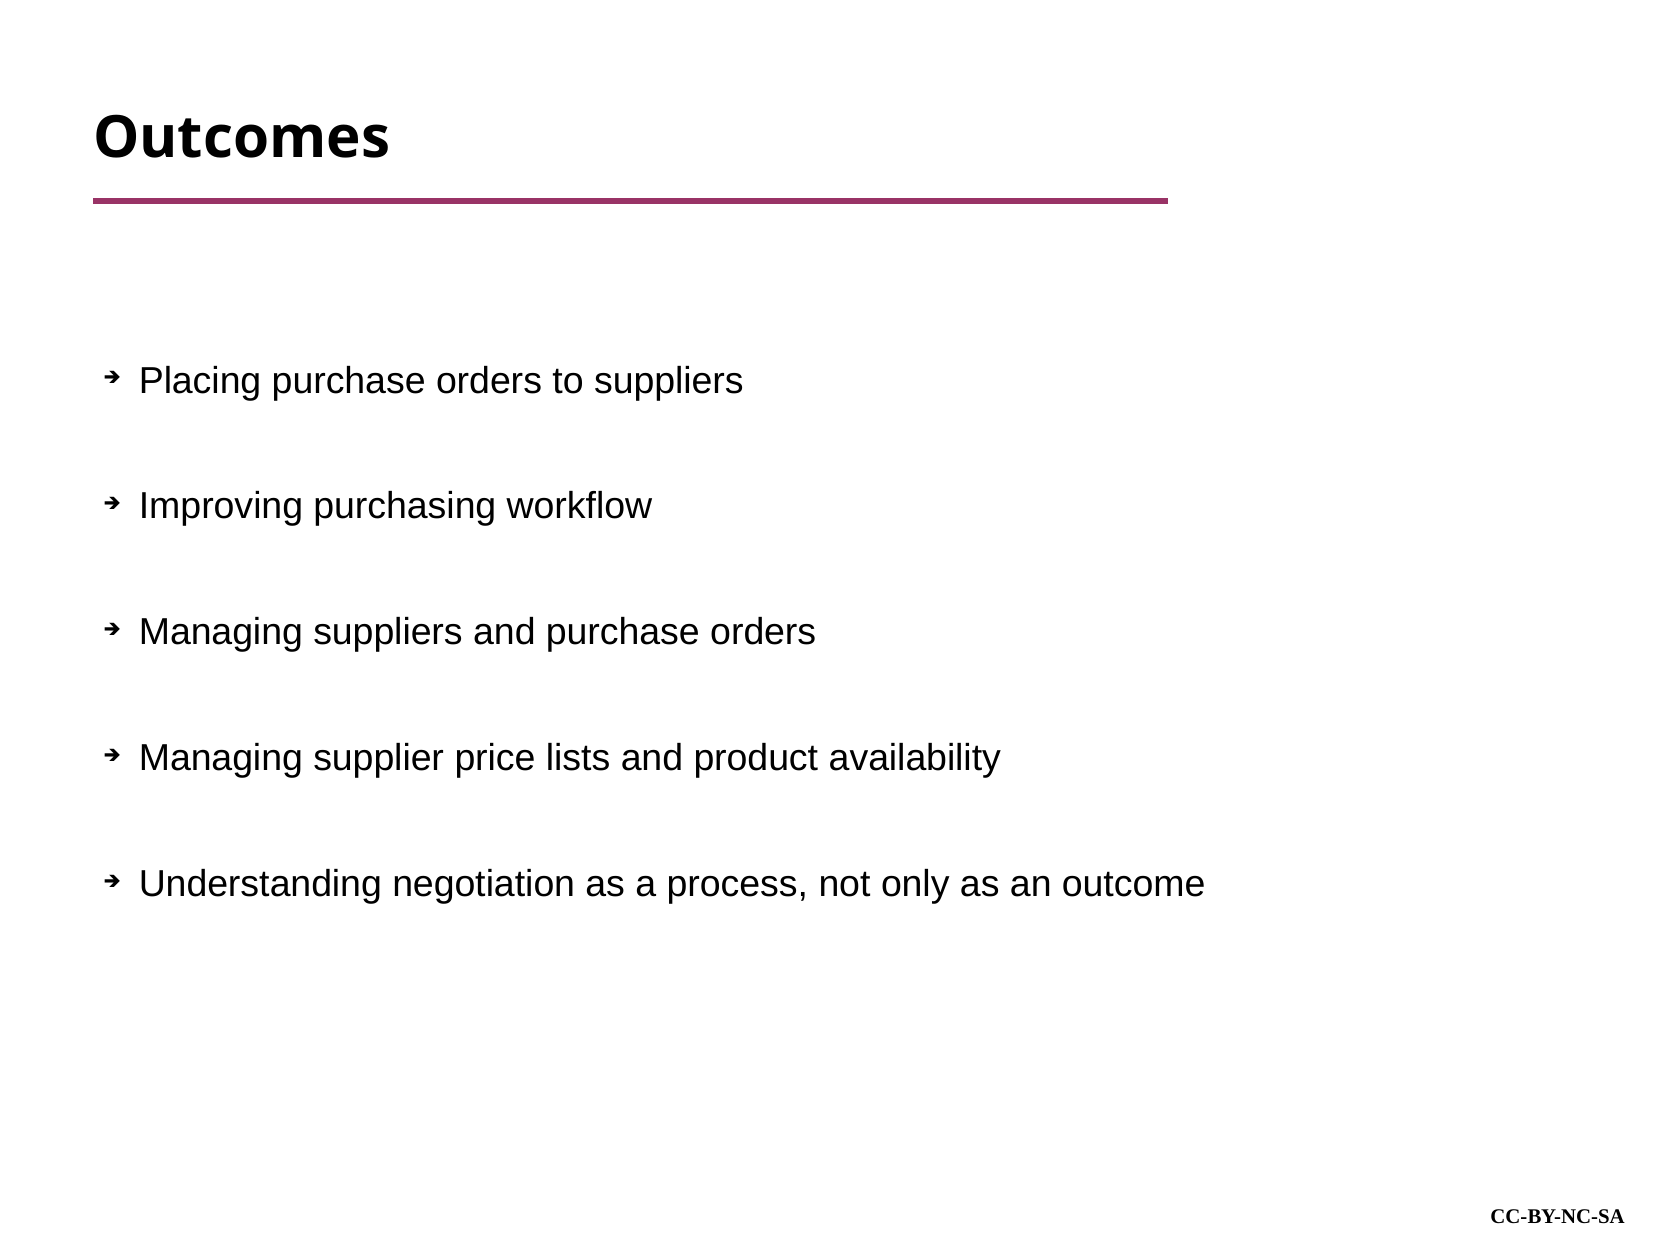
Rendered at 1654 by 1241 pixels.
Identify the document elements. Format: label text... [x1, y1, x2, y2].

title Outcomes [93, 31, 1570, 239]
text_box Placing purchase orders to suppliers Improving purchasing workflow Managing suppliers and purchase orders Managing supplier price lists and product availability Understanding negotiation as a process, not only as an outcome [88, 330, 1607, 993]
